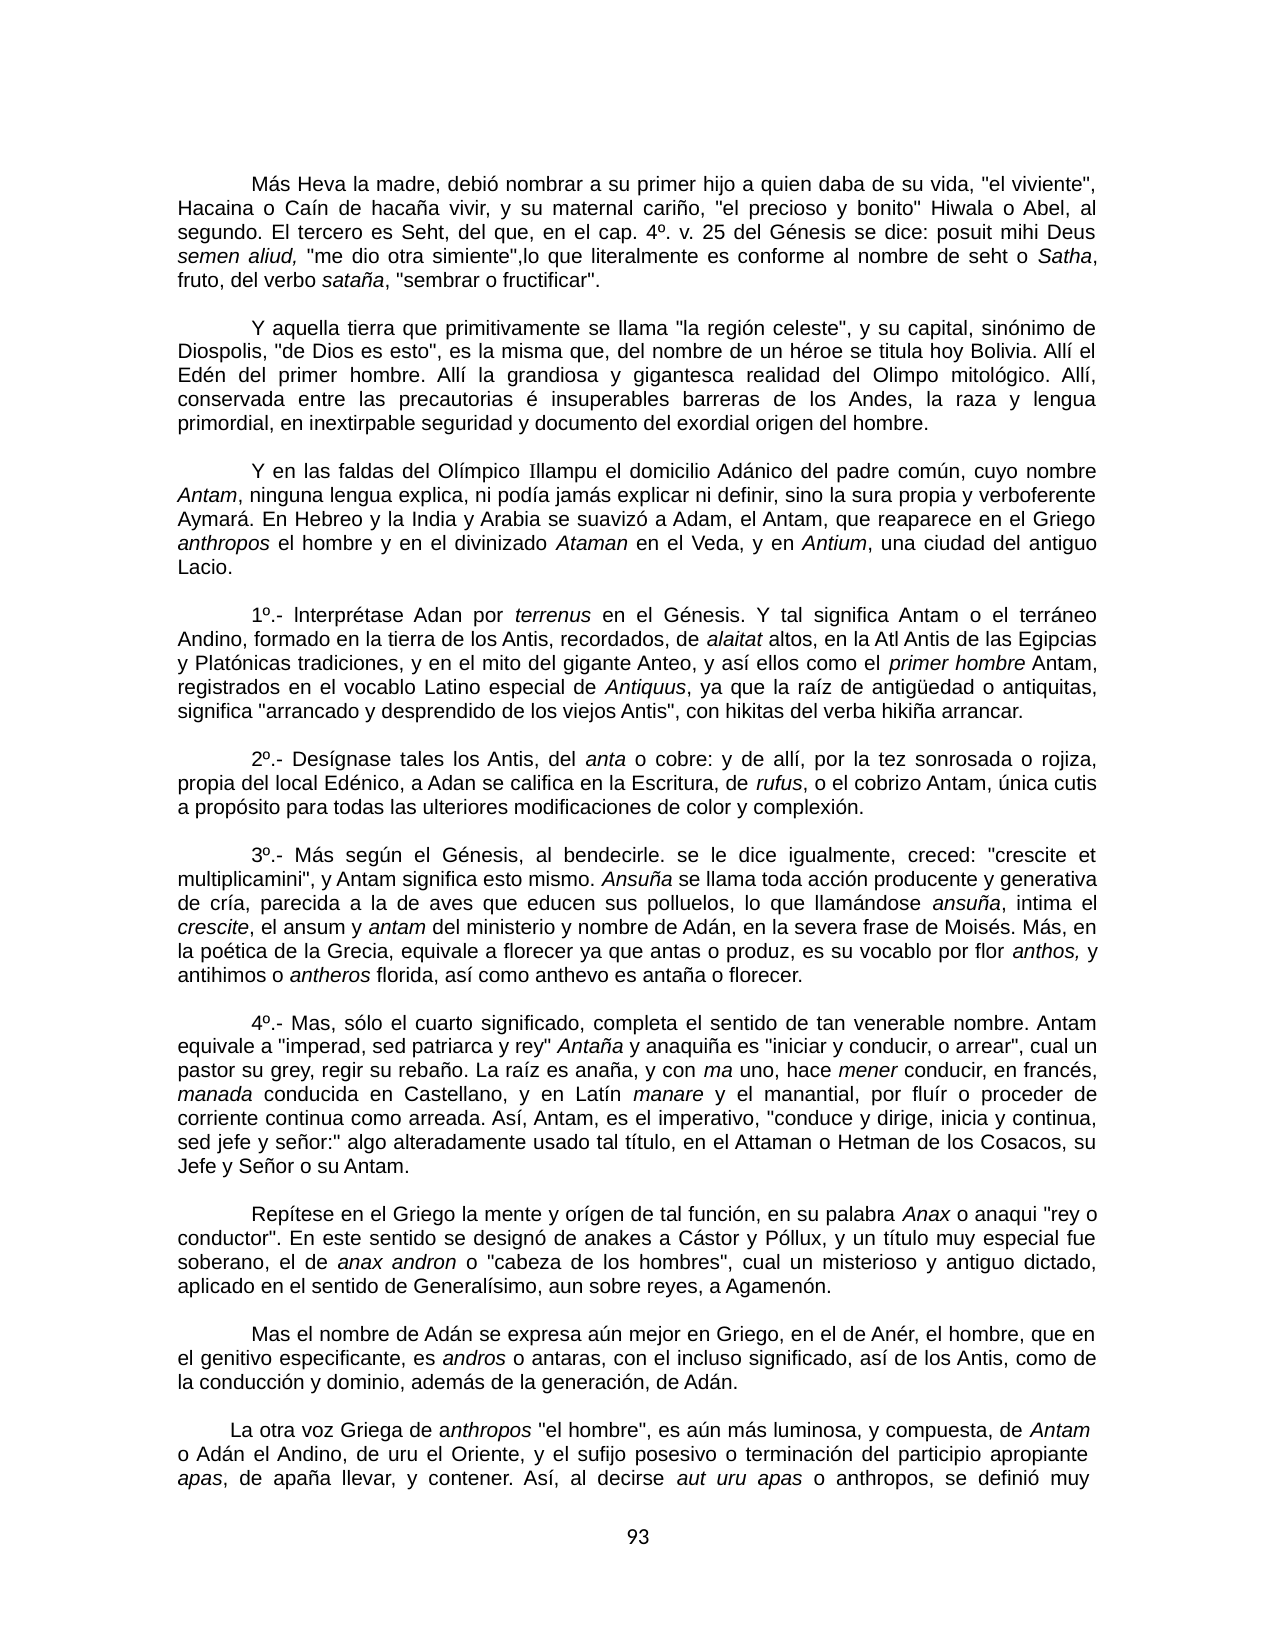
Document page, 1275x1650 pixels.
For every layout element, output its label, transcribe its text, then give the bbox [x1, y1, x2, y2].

text Y aquella tierra que primitivamente se llama "la región celeste", y su capital, sinónimo de Diospolis, "de Dios es esto", es la misma que, del nombre de un héroe se titula hoy Bolivia. Allí el Edén del primer hombre. Allí la grandiosa y gigantesca realidad del Olimpo mitológico. Allí, conservada entre las precautorias é insuperables barreras de los Andes, la raza y lengua primordial, en inextirpable seguridad y documento del exordial origen del hombre. [177, 315, 1098, 435]
text 2º.- Desígnase tales los Antis, del anta o cobre: y de allí, por la tez sonrosada o rojiza, propia del local Edénico, a Adan se califica en la Escritura, de rufus, o el cobrizo Antam, única cutis a propósito para todas las ulteriores modificaciones de color y complexión. [177, 747, 1098, 819]
text Más Heva la madre, debió nombrar a su primer hijo a quien daba de su vida, "el viviente", Hacaina o Caín de hacaña vivir, y su maternal cariño, "el precioso y bonito" Hiwala o Abel, al segundo. El tercero es Seht, del que, en el cap. 4º. v. 25 del Génesis se dice: posuit mihi Deus semen aliud, "me dio otra simiente",lo que literalmente es conforme al nombre de seht o Satha, fruto, del verbo sataña, "sembrar o fructificar". [177, 172, 1098, 291]
text 1º.- lnterprétase Adan por terrenus en el Génesis. Y tal significa Antam o el terráneo Andino, formado en la tierra de los Antis, recordados, de alaitat altos, en la Atl Antis de las Egipcias y Platónicas tradiciones, y en el mito del gigante Anteo, y así ellos como el primer hombre Antam, registrados en el vocablo Latino especial de Antiquus, ya que la raíz de antigüedad o antiquitas, significa "arrancado y desprendido de los viejos Antis", con hikitas del verba hikiña arrancar. [177, 603, 1098, 723]
text Repítese en el Griego la mente y orígen de tal función, en su palabra Anax o anaqui "rey o conductor". En este sentido se designó de anakes a Cástor y Póllux, y un título muy especial fue soberano, el de anax andron o "cabeza de los hombres", cual un misterioso y antiguo dictado, aplicado en el sentido de Generalísimo, aun sobre reyes, a Agamenón. [177, 1202, 1098, 1298]
text Mas el nombre de Adán se expresa aún mejor en Griego, en el de Anér, el hombre, que en el genitivo especificante, es andros o antaras, con el incluso significado, así de los Antis, como de la conducción y dominio, además de la generación, de Adán. [177, 1322, 1098, 1394]
text Y en las faldas del Olímpico Illampu el domicilio Adánico del padre común, cuyo nombre Antam, ninguna lengua explica, ni podía jamás explicar ni definir, sino la sura propia y verboferente Aymará. En Hebreo y la India y Arabia se suavizó a Adam, el Antam, que reaparece en el Griego anthropos el hombre y en el divinizado Ataman en el Veda, y en Antium, una ciudad del antiguo Lacio. [177, 459, 1098, 579]
text 3º.- Más según el Génesis, al bendecirle. se le dice igualmente, creced: "crescite et multiplicamini", y Antam significa esto mismo. Ansuña se llama toda acción producente y generativa de cría, parecida a la de aves que educen sus polluelos, lo que llamándose ansuña, intima el crescite, el ansum y antam del ministerio y nombre de Adán, en la severa frase de Moisés. Más, en la poética de la Grecia, equivale a florecer ya que antas o produz, es su vocablo por flor anthos, y antihimos o antheros florida, así como anthevo es antaña o florecer. [177, 843, 1098, 986]
text La otra voz Griega de anthropos "el hombre", es aún más luminosa, y compuesta, de Antam o Adán el Andino, de uru el Oriente, y el sufijo posesivo o terminación del participio apropiante apas, de apaña llevar, y contener. Así, al decirse aut uru apas o anthropos, se definió muy [177, 1418, 1090, 1490]
text 4º.- Mas, sólo el cuarto significado, completa el sentido de tan venerable nombre. Antam equivale a "imperad, sed patriarca y rey" Antaña y anaquiña es "iniciar y conducir, o arrear", cual un pastor su grey, regir su rebaño. La raíz es anaña, y con ma uno, hace mener conducir, en francés, manada conducida en Castellano, y en Latín manare y el manantial, por fluír o proceder de corriente continua como arreada. Así, Antam, es el imperativo, "conduce y dirige, inicia y continua, sed jefe y señor:" algo alteradamente usado tal título, en el Attaman o Hetman de los Cosacos, su Jefe y Señor o su Antam. [177, 1010, 1098, 1178]
